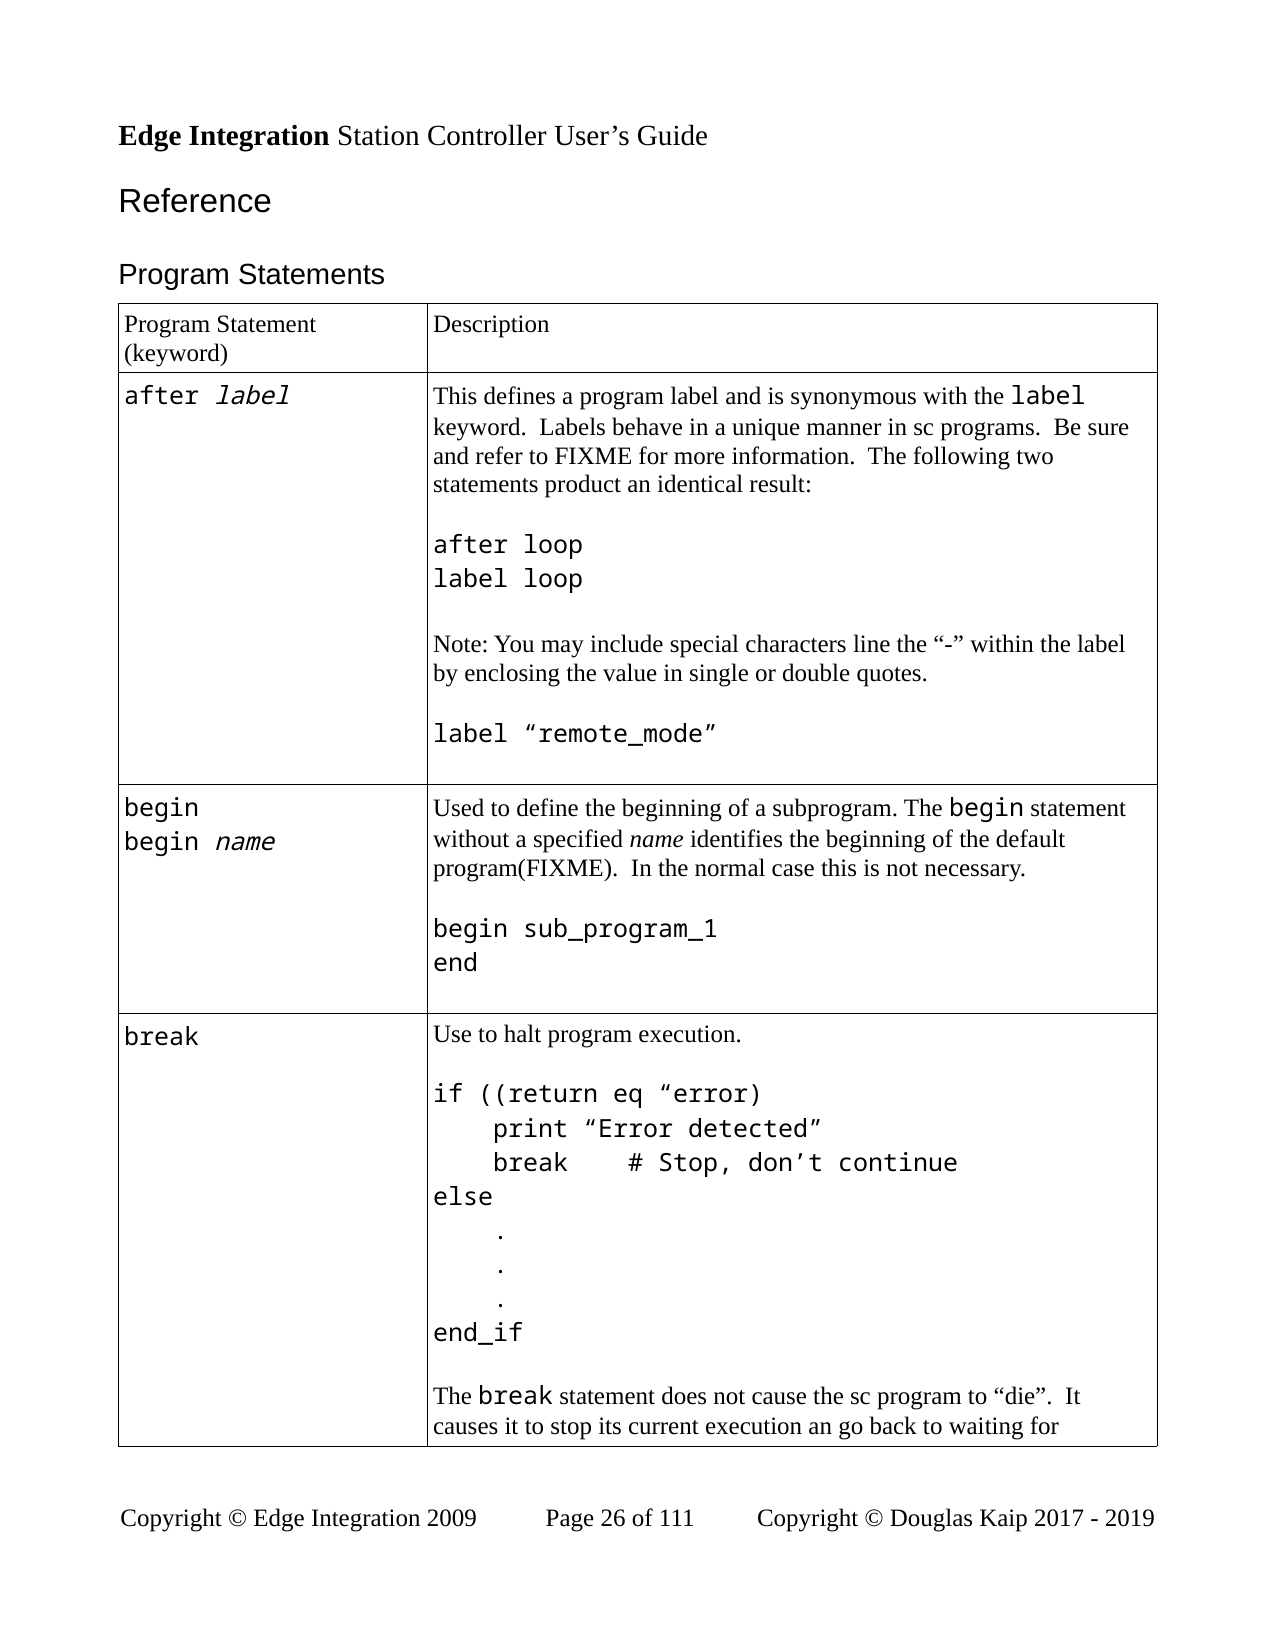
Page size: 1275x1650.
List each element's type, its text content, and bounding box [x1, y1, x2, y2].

table_cell after label [119, 373, 427, 784]
table_cell Use to halt program execution. if ((return eq “error) print “Error detected” break # Stop, don’t continue else . . . end_if The break statement does not cause the sc program to “die”. It causes it to stop its current execution an go back to waiting for [428, 1014, 1157, 1446]
table_cell This defines a program label and is synonymous with the label keyword. Labels behave in a unique manner in sc programs. Be sure and refer to FIXME for more information. The following two statements product an identical result: after loop label loop Note: You may include special characters line the “-” within the label by enclosing the value in single or double quotes. label “remote_mode” [428, 373, 1157, 784]
table_header Program Statement (keyword) [119, 304, 427, 372]
table_header Description [428, 304, 1157, 372]
table_cell begin begin name [119, 785, 427, 1013]
table_cell Used to define the beginning of a subprogram. The begin statement without a specified name identifies the beginning of the default program(FIXME). In the normal case this is not necessary. begin sub_program_1 end [428, 785, 1157, 1013]
subtitle Reference [118, 181, 1157, 219]
table_cell break [119, 1014, 427, 1446]
subtitle Program Statements [118, 257, 1157, 291]
